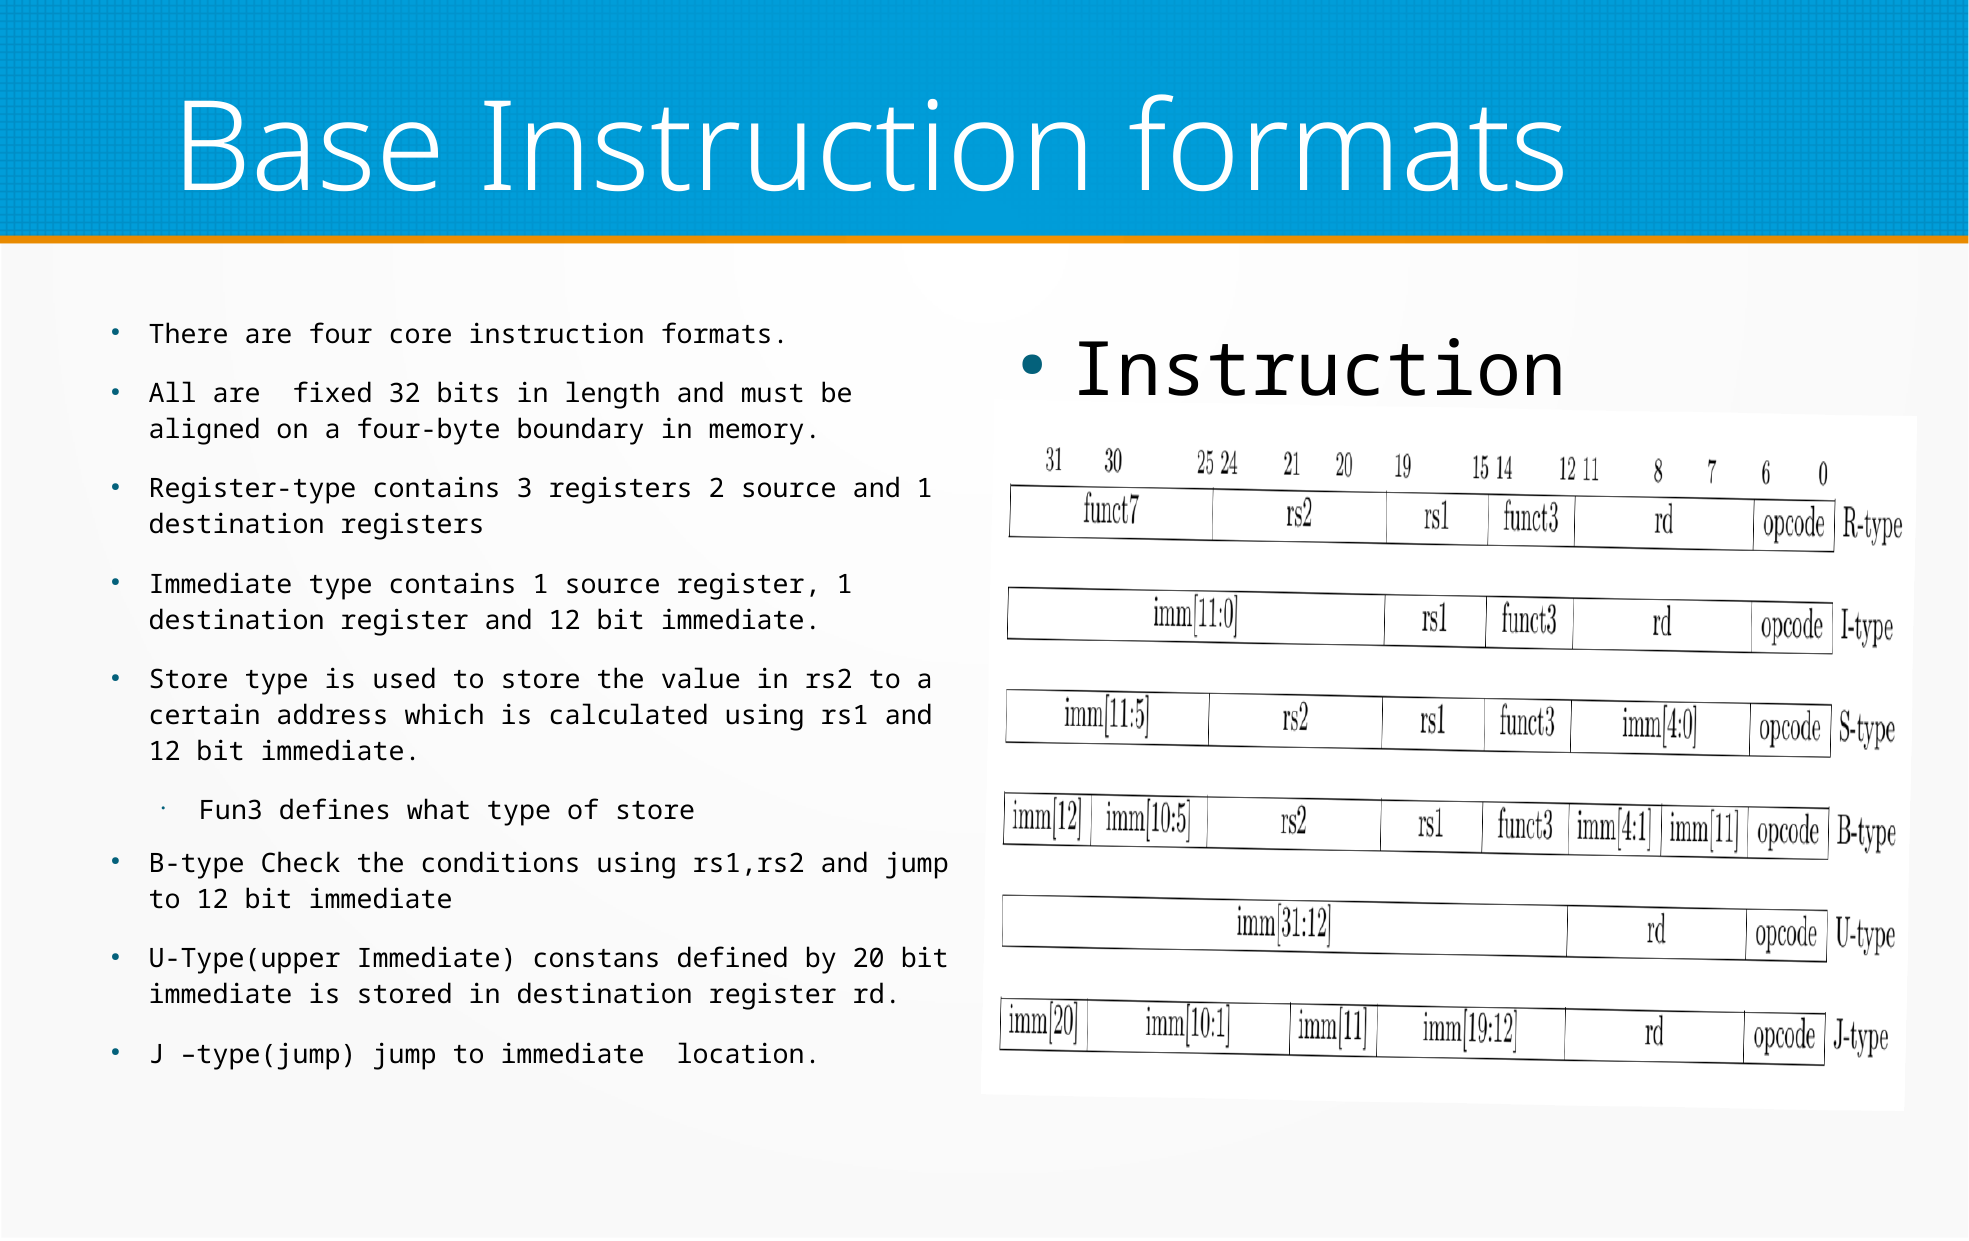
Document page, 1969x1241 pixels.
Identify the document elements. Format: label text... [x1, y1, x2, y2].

list Instruction formats [1001, 315, 1861, 414]
title Base Instruction formats [98, 19, 1870, 227]
picture [0, 236, 1969, 1241]
list There are four core instruction formats. All are fixed 32 bits in length and must be aligned on a four-byte boundary in memory. Register-type contains 3 registers 2 source and 1 destination registers Immediate type contains 1 source register, 1 destination register and 12 bit immediate. Store type is used to store the value in rs2 to a certain address which is calculated using rs1 and 12 bit immediate. Fun3 defines what type of store B-type Check the conditions using rs1,rs2 and jump to 12 bit immediate U-Type(upper Immediate) constans defined by 20 bit immediate is stored in destination register rd. J –type(jump) jump to immediate location. [98, 315, 958, 1081]
